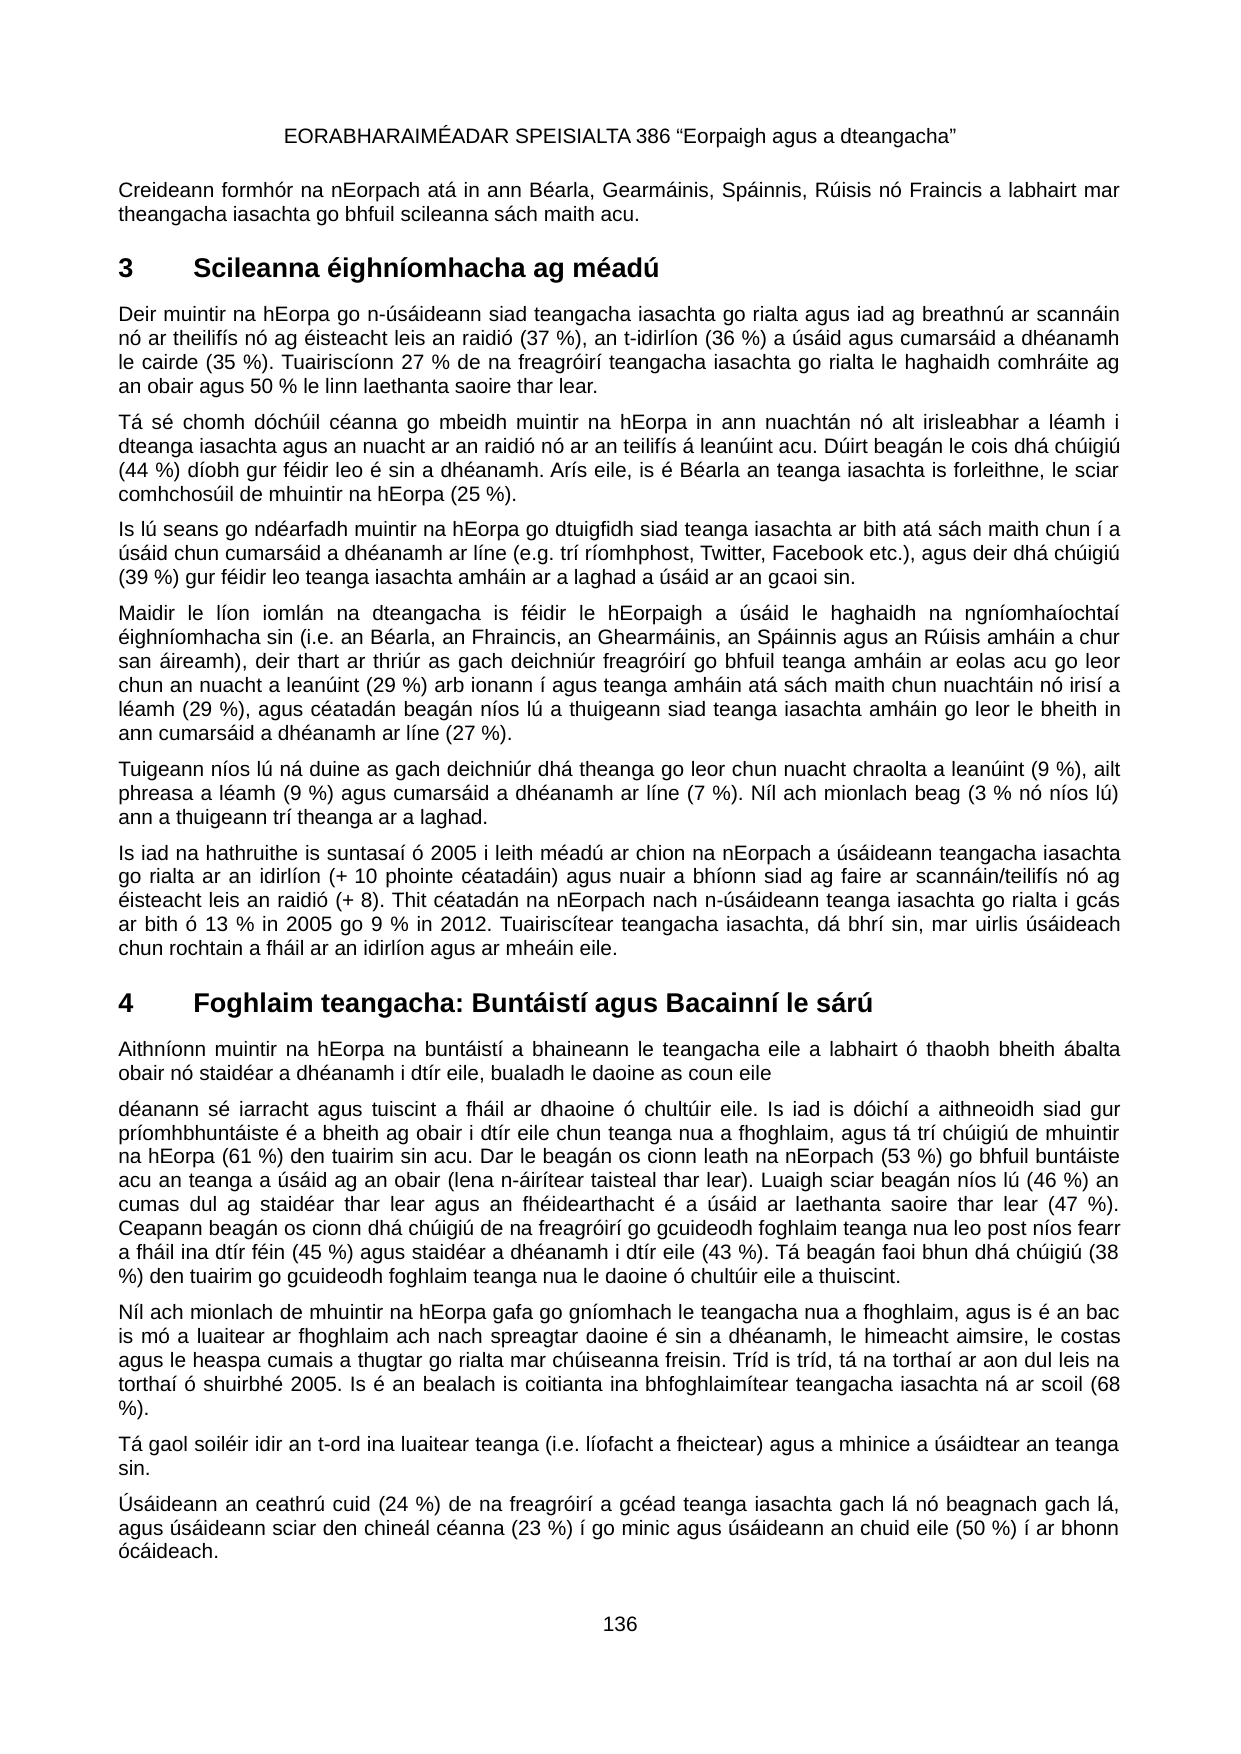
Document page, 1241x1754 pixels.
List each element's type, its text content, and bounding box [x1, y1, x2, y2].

text Tuigeann níos lú ná duine as gach deichniúr dhá theanga go leor chun nuacht chraolta a leanúint (9 %), ailt phreasa a léamh (9 %) agus cumarsáid a dhéanamh ar líne (7 %). Níl ach mionlach beag (3 % nó níos lú) ann a thuigeann trí theanga ar a laghad. [118, 757, 1122, 828]
text Is lú seans go ndéarfadh muintir na hEorpa go dtuigfidh siad teanga iasachta ar bith atá sách maith chun í a úsáid chun cumarsáid a dhéanamh ar líne (e.g. trí ríomhphost, Twitter, Facebook etc.), agus deir dhá chúigiú (39 %) gur féidir leo teanga iasachta amháin ar a laghad a úsáid ar an gcaoi sin. [118, 517, 1122, 589]
text Níl ach mionlach de mhuintir na hEorpa gafa go gníomhach le teangacha nua a fhoghlaim, agus is é an bac is mó a luaitear ar fhoghlaim ach nach spreagtar daoine é sin a dhéanamh, le himeacht aimsire, le costas agus le heaspa cumais a thugtar go rialta mar chúiseanna freisin. Tríd is tríd, tá na torthaí ar aon dul leis na torthaí ó shuirbhé 2005. Is é an bealach is coitianta ina bhfoghlaimítear teangacha iasachta ná ar scoil (68 %). [118, 1300, 1122, 1420]
text Tá gaol soiléir idir an t-ord ina luaitear teanga (i.e. líofacht a fheictear) agus a mhinice a úsáidtear an teanga sin. [118, 1432, 1122, 1479]
text Deir muintir na hEorpa go n-úsáideann siad teangacha iasachta go rialta agus iad ag breathnú ar scannáin nó ar theilifís nó ag éisteacht leis an raidió (37 %), an t-idirlíon (36 %) a úsáid agus cumarsáid a dhéanamh le cairde (35 %). Tuairiscíonn 27 % de na freagróirí teangacha iasachta go rialta le haghaidh comhráite ag an obair agus 50 % le linn laethanta saoire thar lear. [118, 302, 1122, 398]
text Creideann formhór na nEorpach atá in ann Béarla, Gearmáinis, Spáinnis, Rúisis nó Fraincis a labhairt mar theangacha iasachta go bhfuil scileanna sách maith acu. [118, 177, 1122, 225]
subtitle Scileanna éighníomhacha ag méadú [118, 252, 1122, 283]
text Aithníonn muintir na hEorpa na buntáistí a bhaineann le teangacha eile a labhairt ó thaobh bheith ábalta obair nó staidéar a dhéanamh i dtír eile, bualadh le daoine as coun eile [118, 1037, 1122, 1084]
text Is iad na hathruithe is suntasaí ó 2005 i leith méadú ar chion na nEorpach a úsáideann teangacha iasachta go rialta ar an idirlíon (+ 10 phointe céatadáin) agus nuair a bhíonn siad ag faire ar scannáin/teilifís nó ag éisteacht leis an raidió (+ 8). Thit céatadán na nEorpach nach n-úsáideann teanga iasachta go rialta i gcás ar bith ó 13 % in 2005 go 9 % in 2012. Tuairiscítear teangacha iasachta, dá bhrí sin, mar uirlis úsáideach chun rochtain a fháil ar an idirlíon agus ar mheáin eile. [118, 840, 1122, 960]
subtitle Foghlaim teangacha: Buntáistí agus Bacainní le sárú [118, 987, 1122, 1018]
text Tá sé chomh dóchúil céanna go mbeidh muintir na hEorpa in ann nuachtán nó alt irisleabhar a léamh i dteanga iasachta agus an nuacht ar an raidió nó ar an teilifís á leanúint acu. Dúirt beagán le cois dhá chúigiú (44 %) díobh gur féidir leo é sin a dhéanamh. Arís eile, is é Béarla an teanga iasachta is forleithne, le sciar comhchosúil de mhuintir na hEorpa (25 %). [118, 409, 1122, 505]
text déanann sé iarracht agus tuiscint a fháil ar dhaoine ó chultúir eile. Is iad is dóichí a aithneoidh siad gur príomhbhuntáiste é a bheith ag obair i dtír eile chun teanga nua a fhoghlaim, agus tá trí chúigiú de mhuintir na hEorpa (61 %) den tuairim sin acu. Dar le beagán os cionn leath na nEorpach (53 %) go bhfuil buntáiste acu an teanga a úsáid ag an obair (lena n-áirítear taisteal thar lear). Luaigh sciar beagán níos lú (46 %) an cumas dul ag staidéar thar lear agus an fhéidearthacht é a úsáid ar laethanta saoire thar lear (47 %). Ceapann beagán os cionn dhá chúigiú de na freagróirí go gcuideodh foghlaim teanga nua leo post níos fearr a fháil ina dtír féin (45 %) agus staidéar a dhéanamh i dtír eile (43 %). Tá beagán faoi bhun dhá chúigiú (38 %) den tuairim go gcuideodh foghlaim teanga nua le daoine ó chultúir eile a thuiscint. [118, 1096, 1122, 1288]
text Maidir le líon iomlán na dteangacha is féidir le hEorpaigh a úsáid le haghaidh na ngníomhaíochtaí éighníomhacha sin (i.e. an Béarla, an Fhraincis, an Ghearmáinis, an Spáinnis agus an Rúisis amháin a chur san áireamh), deir thart ar thriúr as gach deichniúr freagróirí go bhfuil teanga amháin ar eolas acu go leor chun an nuacht a leanúint (29 %) arb ionann í agus teanga amháin atá sách maith chun nuachtáin nó irisí a léamh (29 %), agus céatadán beagán níos lú a thuigeann siad teanga iasachta amháin go leor le bheith in ann cumarsáid a dhéanamh ar líne (27 %). [118, 601, 1122, 745]
text Úsáideann an ceathrú cuid (24 %) de na freagróirí a gcéad teanga iasachta gach lá nó beagnach gach lá, agus úsáideann sciar den chineál céanna (23 %) í go minic agus úsáideann an chuid eile (50 %) í ar bhonn ócáideach. [118, 1491, 1122, 1563]
